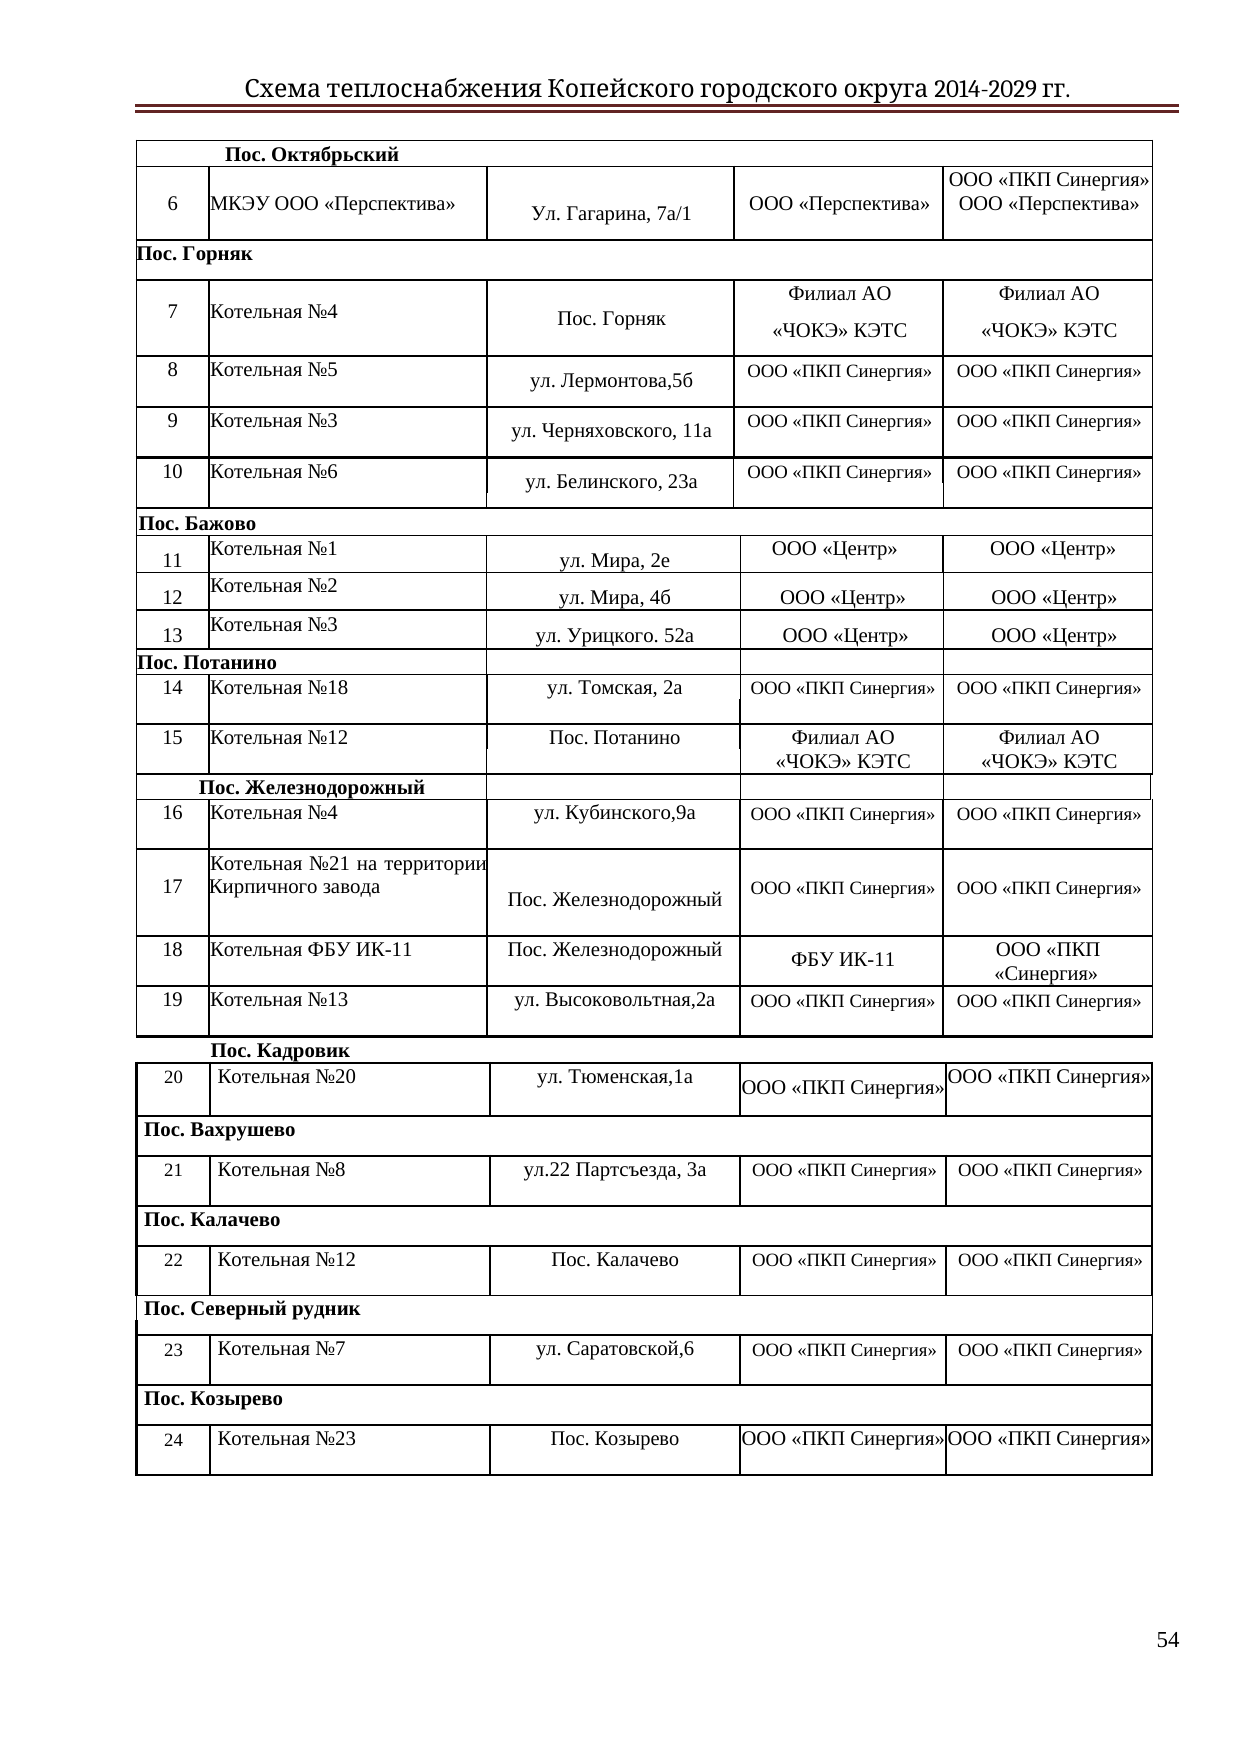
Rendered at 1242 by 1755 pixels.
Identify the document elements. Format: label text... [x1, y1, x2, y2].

table_cell ООО «ПКП Синергия» [944, 850, 1152, 898]
table_cell Пос. Горняк [137, 241, 487, 265]
table_cell [741, 1011, 942, 1035]
table_cell [210, 1011, 486, 1035]
table_cell «ЧОКЭ» КЭТС [735, 305, 942, 342]
table_cell [1153, 935, 1157, 961]
table_cell [210, 215, 486, 225]
table_cell [211, 1181, 489, 1205]
text Пос. Кадровик [135, 1037, 1179, 1062]
table_cell ООО «ПКП [944, 937, 1152, 961]
table_cell ООО «Центр» [741, 536, 942, 572]
table_cell [740, 1386, 946, 1410]
table_cell 8 [137, 357, 208, 381]
table_cell [210, 1410, 490, 1424]
table_cell [1153, 342, 1157, 355]
table_cell [1158, 1320, 1162, 1334]
table_cell [1153, 493, 1157, 507]
table_cell [1153, 609, 1157, 647]
table_cell [210, 824, 486, 848]
table_cell 15 [137, 725, 208, 749]
table_cell [1153, 535, 1157, 572]
table_cell [138, 1320, 210, 1334]
table_cell Пос. Потанино [137, 650, 486, 674]
table_cell [138, 1099, 209, 1115]
table_cell [741, 699, 943, 723]
table_cell [944, 432, 1152, 456]
table_cell ООО «ПКП Синергия» [947, 1247, 1151, 1271]
table_cell [138, 1141, 210, 1154]
table_cell [1153, 572, 1157, 609]
table_cell 23 [138, 1336, 209, 1360]
table_cell [741, 971, 942, 985]
table_cell Пос. Калачево [138, 1207, 490, 1231]
table_cell [1158, 1384, 1162, 1410]
table_cell [1153, 305, 1157, 323]
table_cell Филиал АО [944, 725, 1152, 749]
table_cell [1153, 799, 1157, 824]
table_cell Филиал АО [741, 725, 943, 749]
table_cell Котельная №12 [211, 1247, 489, 1271]
table_cell [947, 1181, 1151, 1205]
table_cell [944, 650, 1142, 674]
table_cell [490, 1231, 740, 1245]
table_cell [137, 323, 208, 329]
table_cell [734, 141, 943, 166]
table_cell [490, 1207, 740, 1231]
table_cell [137, 899, 208, 911]
table_cell [137, 961, 208, 971]
table_cell [210, 381, 486, 392]
table_cell [491, 1181, 739, 1205]
table_cell [741, 650, 943, 674]
table_cell [1153, 1410, 1162, 1424]
table_cell ул.22 Партсъезда, 3а [491, 1157, 739, 1181]
table_cell «ЧОКЭ» КЭТС [741, 749, 943, 773]
table_cell Котельная №18 [210, 675, 486, 699]
table_cell [1158, 1205, 1162, 1231]
table_cell [137, 493, 208, 507]
table_cell [740, 1410, 946, 1424]
table_cell [488, 699, 739, 723]
table_cell [210, 443, 486, 456]
table_cell [490, 1296, 740, 1320]
table_cell [138, 1088, 209, 1099]
table_cell [488, 225, 733, 239]
table_cell ООО «Центр» [944, 611, 1152, 647]
table_cell ул. Кубинского,9а [488, 800, 739, 824]
table_cell Пос. Козырево [138, 1386, 490, 1410]
table_cell Пос. Октябрьский [137, 141, 487, 166]
table_cell ООО «Центр» [944, 536, 1152, 572]
table_cell [741, 1360, 945, 1384]
table_cell [740, 1141, 946, 1154]
table_cell Пос. Козырево [491, 1426, 739, 1450]
table_cell [741, 1271, 945, 1295]
table_cell ул. Черняховского, 11а [488, 408, 733, 442]
table_cell [211, 1088, 489, 1099]
table_cell ул. Высоковольтная,2а [488, 987, 739, 1011]
table_cell ООО «ПКП Синергия» [735, 408, 942, 432]
table_cell [490, 1141, 740, 1154]
table_cell [735, 432, 942, 456]
table_cell [943, 265, 1152, 279]
table_cell [943, 241, 1142, 265]
table_header 20 [138, 1064, 209, 1088]
table_cell [211, 1099, 489, 1115]
table_cell [1153, 225, 1157, 239]
table_cell ООО «ПКП Синергия» [944, 459, 1152, 483]
table_cell [137, 215, 208, 225]
table_cell [490, 1386, 740, 1410]
table_cell [490, 1117, 740, 1141]
table_cell [735, 342, 942, 355]
table_cell Пос. Бажово [137, 509, 1152, 535]
table_cell [735, 381, 942, 406]
table_cell ООО «ПКП Синергия» [741, 1336, 945, 1360]
table_cell Котельная №1 [210, 536, 486, 572]
table_cell [138, 1231, 210, 1245]
table_cell [1153, 1011, 1157, 1035]
table_cell [1153, 1334, 1162, 1360]
table_cell [741, 775, 943, 799]
table_cell [488, 342, 733, 355]
table_cell [1153, 923, 1157, 934]
table_cell [211, 1271, 489, 1295]
table_cell [491, 1360, 739, 1384]
table_cell Пос. Потанино [488, 725, 739, 749]
table_cell [138, 1360, 209, 1384]
table_cell [488, 330, 733, 342]
table_cell [210, 342, 486, 355]
table_cell [137, 483, 208, 493]
table_cell 18 [137, 937, 208, 961]
table_cell [1153, 1099, 1162, 1115]
table_cell [1153, 1088, 1162, 1099]
table_cell [741, 824, 942, 848]
table_cell [1153, 166, 1157, 215]
table_cell [210, 699, 486, 723]
table_cell [741, 923, 942, 934]
table_cell [944, 899, 1152, 923]
table_cell 6 [137, 167, 208, 215]
table_cell ООО «ПКП Синергия» [741, 675, 943, 699]
table_cell [1153, 749, 1157, 773]
table_cell [1153, 1450, 1162, 1474]
table_cell [210, 749, 486, 773]
table_cell [1153, 239, 1157, 265]
table_cell ООО «ПКП Синергия» [741, 1247, 945, 1271]
table_cell ООО «ПКП Синергия» [947, 1157, 1151, 1181]
table_cell 22 [138, 1247, 209, 1271]
table_cell ул. Мира, 2е [487, 536, 740, 572]
table_cell [487, 493, 733, 507]
table_cell [488, 392, 733, 406]
table_cell [487, 265, 734, 279]
table_cell Котельная №5 [210, 357, 486, 381]
table_cell ООО «ПКП Синергия» ООО «Перспектива» [944, 167, 1152, 215]
table_cell [944, 699, 1152, 723]
table_cell [137, 330, 208, 342]
table_cell [1153, 1360, 1162, 1384]
table_cell [1153, 381, 1157, 392]
table_cell [946, 1231, 1151, 1245]
table_cell [137, 392, 208, 406]
table_cell Котельная №4 [210, 281, 486, 323]
table_header ООО «ПКП Синергия» [947, 1064, 1151, 1088]
table_cell ООО «ПКП Синергия» [735, 357, 942, 381]
table_header Котельная №20 [211, 1064, 489, 1088]
table_cell [1153, 1205, 1158, 1231]
table_cell ООО «Центр» [741, 573, 943, 609]
table_cell [944, 342, 1152, 355]
table_cell Пос. Северный рудник [137, 1296, 490, 1320]
table_cell Котельная №6 [210, 459, 486, 483]
table_cell Котельная №12 [210, 725, 486, 749]
table_cell [1153, 911, 1157, 923]
table_cell [1153, 355, 1157, 381]
table_cell ул. Белинского, 23а [488, 459, 733, 493]
table_cell [947, 1450, 1151, 1474]
table_cell ул. Томская, 2а [488, 675, 740, 699]
table_cell [488, 824, 739, 848]
table_cell [740, 1320, 946, 1334]
table_cell [1153, 483, 1157, 493]
table_cell [138, 1181, 209, 1205]
table_cell 24 [138, 1426, 209, 1450]
table_cell [944, 1011, 1152, 1035]
table_cell ул. Лермонтова,5б [488, 357, 733, 392]
table_cell [490, 1410, 740, 1424]
table_cell [1153, 648, 1157, 674]
table_cell [491, 1271, 739, 1295]
table_cell ул. Саратовской,6 [491, 1336, 739, 1360]
table_cell 17 [137, 850, 208, 898]
table_cell «ЧОКЭ» КЭТС [944, 749, 1152, 773]
table_cell [137, 923, 208, 934]
table_cell Пос. Вахрушево [138, 1117, 490, 1141]
table_cell [488, 961, 739, 971]
table_cell 14 [137, 675, 208, 699]
table_cell [1153, 1155, 1162, 1181]
table_cell 19 [137, 987, 208, 1011]
table_cell [734, 483, 943, 507]
table_cell [1153, 330, 1157, 342]
table_cell [137, 824, 208, 848]
table_cell [488, 443, 733, 456]
table_cell [487, 141, 734, 166]
table_cell [488, 923, 739, 934]
table_cell ООО «Центр» [944, 573, 1152, 609]
table_cell [488, 911, 739, 923]
table_cell [943, 141, 1142, 166]
table_header ул. Тюменская,1а [491, 1064, 739, 1088]
table_cell ООО «ПКП Синергия» [734, 459, 942, 483]
table_cell [740, 1207, 946, 1231]
table_cell Филиал АО [735, 281, 942, 305]
table_cell [137, 443, 208, 456]
table_cell [1153, 507, 1157, 535]
table_cell [1153, 961, 1157, 971]
table_cell [741, 1450, 945, 1474]
table_header [1153, 1062, 1162, 1088]
table_cell [944, 923, 1152, 934]
table_cell [487, 775, 740, 799]
table_cell [137, 225, 208, 239]
table_cell ООО «ПКП Синергия» [944, 408, 1152, 432]
table_cell 10 [137, 459, 208, 483]
table_cell [210, 961, 486, 971]
table_cell [210, 1141, 490, 1154]
table_cell [1153, 265, 1157, 279]
table_cell [734, 265, 943, 279]
table_cell Филиал АО [944, 281, 1152, 305]
table_cell [1153, 140, 1157, 166]
table_cell [1153, 1181, 1162, 1205]
table_cell Котельная №13 [210, 987, 486, 1011]
table_cell ООО «ПКП Синергия» [947, 1426, 1151, 1450]
table_cell [138, 1450, 209, 1474]
table_cell [137, 432, 208, 442]
table_cell [946, 1117, 1151, 1141]
table_cell [1153, 456, 1157, 483]
table_cell [946, 1296, 1152, 1320]
table_cell [741, 899, 942, 923]
table_cell [1153, 1384, 1158, 1410]
table_cell [740, 1117, 946, 1141]
table_cell [1153, 699, 1157, 723]
table_cell [1153, 1424, 1162, 1450]
table_cell [1142, 241, 1152, 265]
table_cell [210, 225, 486, 239]
table_cell [210, 971, 486, 985]
table_cell [210, 432, 486, 442]
table_cell [1153, 1295, 1158, 1320]
table_cell [946, 1410, 1151, 1424]
table_cell [1158, 1295, 1162, 1320]
table_cell [944, 824, 1152, 848]
table_cell Пос. Горняк [488, 305, 733, 329]
table_cell ООО «ПКП Синергия» [944, 799, 1152, 824]
table_cell [138, 1410, 210, 1424]
table_cell «Синергия» [944, 961, 1152, 985]
table_cell Пос. Железнодорожный [137, 775, 486, 799]
table_cell [946, 1386, 1151, 1410]
table_cell [1153, 848, 1157, 898]
table_cell [488, 971, 739, 985]
table_cell [1153, 824, 1157, 848]
table_cell [137, 1011, 208, 1035]
table_cell [946, 1141, 1151, 1154]
table_cell [209, 265, 487, 279]
table_cell [1153, 1141, 1162, 1154]
table_cell [211, 1450, 489, 1474]
table_cell [735, 215, 942, 239]
table_cell ООО «ПКП Синергия» [944, 675, 1152, 699]
table_cell [944, 381, 1152, 406]
table_cell [210, 493, 486, 507]
table_cell [734, 241, 943, 265]
table_cell ООО «ПКП Синергия» [944, 987, 1152, 1011]
table_cell ООО «ПКП Синергия» [741, 1157, 945, 1181]
table_cell [947, 1360, 1151, 1384]
table_cell [491, 1088, 739, 1099]
table_cell [487, 241, 734, 265]
table_cell [1153, 215, 1157, 225]
table_cell [1153, 279, 1157, 305]
table_cell [1153, 1231, 1162, 1245]
table_cell МКЭУ ООО «Перспектива» [210, 167, 486, 215]
table_cell ул. Урицкого. 52а [487, 611, 740, 647]
table_cell [487, 749, 740, 773]
table_cell [1153, 1245, 1162, 1271]
table_cell [1153, 985, 1157, 1011]
table_cell [137, 265, 209, 279]
table_cell [1153, 1115, 1158, 1141]
table_cell [210, 330, 486, 342]
table_cell ул. Мира, 4б [487, 573, 740, 609]
table_cell [137, 342, 208, 355]
table_cell [1153, 406, 1157, 432]
table_cell [1153, 1271, 1162, 1295]
table_cell [488, 1011, 739, 1035]
table_cell [1153, 432, 1157, 442]
table_cell ФБУ ИК-11 [741, 937, 942, 971]
table_cell Пос. Железнодорожный [488, 850, 739, 911]
table_cell [741, 1181, 945, 1205]
table_cell [944, 215, 1152, 239]
table_cell [1153, 723, 1157, 749]
table_cell 7 [137, 281, 208, 323]
table_cell 11 [137, 536, 208, 572]
table_cell [946, 1320, 1152, 1334]
table_cell Котельная №4 [210, 800, 486, 824]
table_cell 9 [137, 408, 208, 432]
table_cell [944, 483, 1152, 507]
table_cell [210, 1320, 490, 1334]
table_cell [1153, 392, 1157, 406]
table_cell 16 [137, 800, 208, 824]
table_cell [1153, 443, 1157, 456]
table_cell ООО «ПКП Синергия» [741, 987, 942, 1011]
table_cell [488, 281, 733, 305]
table_cell 13 [137, 611, 208, 647]
table_cell Котельная №7 [211, 1336, 489, 1360]
table_cell ООО «ПКП Синергия» [944, 357, 1152, 381]
table_cell [210, 899, 486, 923]
table_cell [490, 1320, 740, 1334]
table_cell [1153, 773, 1157, 799]
table_cell [947, 1271, 1151, 1295]
table_cell [210, 923, 486, 934]
table_cell [210, 483, 486, 493]
table_cell 12 [137, 573, 208, 609]
table_cell [491, 1099, 739, 1115]
table_cell [487, 650, 740, 674]
table_cell [740, 1296, 946, 1320]
table_cell [740, 1231, 946, 1245]
table_cell ООО «ПКП Синергия» [947, 1336, 1151, 1360]
table_cell ООО «ПКП Синергия» [741, 1426, 945, 1450]
table_cell [137, 381, 208, 392]
table_cell [211, 1360, 489, 1384]
table_cell [491, 1450, 739, 1474]
table_cell ООО «ПКП Синергия» [741, 800, 942, 824]
table_cell [210, 323, 486, 329]
table_cell [1153, 1320, 1158, 1334]
table_cell [137, 699, 208, 723]
table_cell [1153, 899, 1157, 911]
table_cell [210, 1231, 490, 1245]
table_cell ООО «ПКП Синергия» [741, 850, 942, 898]
table_cell [137, 911, 208, 923]
table_cell [741, 1099, 945, 1115]
table_cell [1142, 141, 1152, 166]
table_cell Пос. Калачево [491, 1247, 739, 1271]
table_cell «ЧОКЭ» КЭТС [944, 305, 1152, 342]
table_cell Ул. Гагарина, 7а/1 [488, 167, 733, 225]
table_cell [947, 1088, 1151, 1115]
table_cell [137, 749, 208, 773]
table_cell [1142, 650, 1152, 674]
table_cell ООО «Центр» [741, 611, 943, 647]
table_cell Котельная №8 [211, 1157, 489, 1181]
table_cell Котельная №21 на территории Кирпичного завода [210, 850, 486, 898]
table_cell [137, 971, 208, 985]
table_cell [944, 775, 1150, 799]
table_cell [210, 392, 486, 406]
table_header ООО «ПКП Синергия» [741, 1064, 945, 1099]
table_cell [946, 1207, 1151, 1231]
table_cell Пос. Железнодорожный [488, 937, 739, 961]
table_cell [1153, 674, 1157, 699]
table_cell Котельная №2 [210, 573, 486, 609]
table_cell [1158, 1115, 1162, 1141]
table_cell Котельная ФБУ ИК-11 [210, 937, 486, 961]
table_cell ООО «Перспектива» [735, 167, 942, 215]
table_cell 21 [138, 1157, 209, 1181]
table_cell Котельная №3 [210, 611, 486, 647]
table_cell [1153, 971, 1157, 985]
table_cell Котельная №23 [211, 1426, 489, 1450]
table_cell Котельная №3 [210, 408, 486, 432]
table_cell [138, 1271, 209, 1295]
